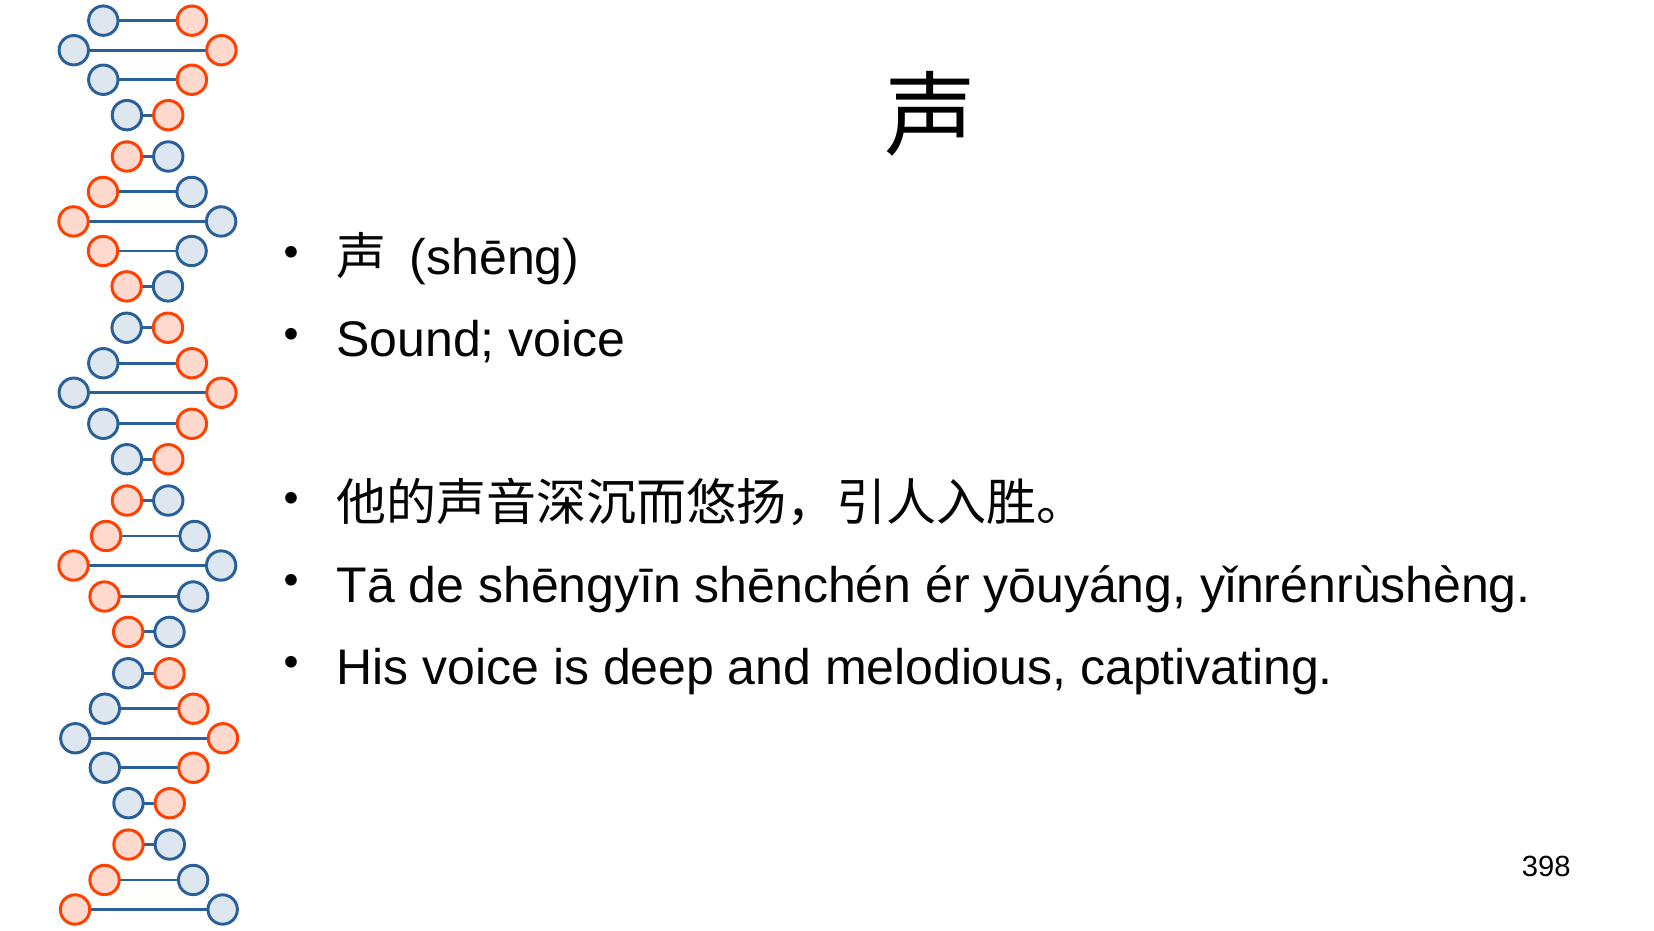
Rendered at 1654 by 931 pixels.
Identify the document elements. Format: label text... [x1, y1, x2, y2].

title 声 [265, 35, 1595, 189]
list 声 (shēng) Sound; voice 他的声音深沉而悠扬，引人入胜。 Tā de shēngyīn shēnchén ér yōuyáng, yǐnrénrùshèng. His voice is deep and melodious, captivating. [265, 224, 1595, 764]
